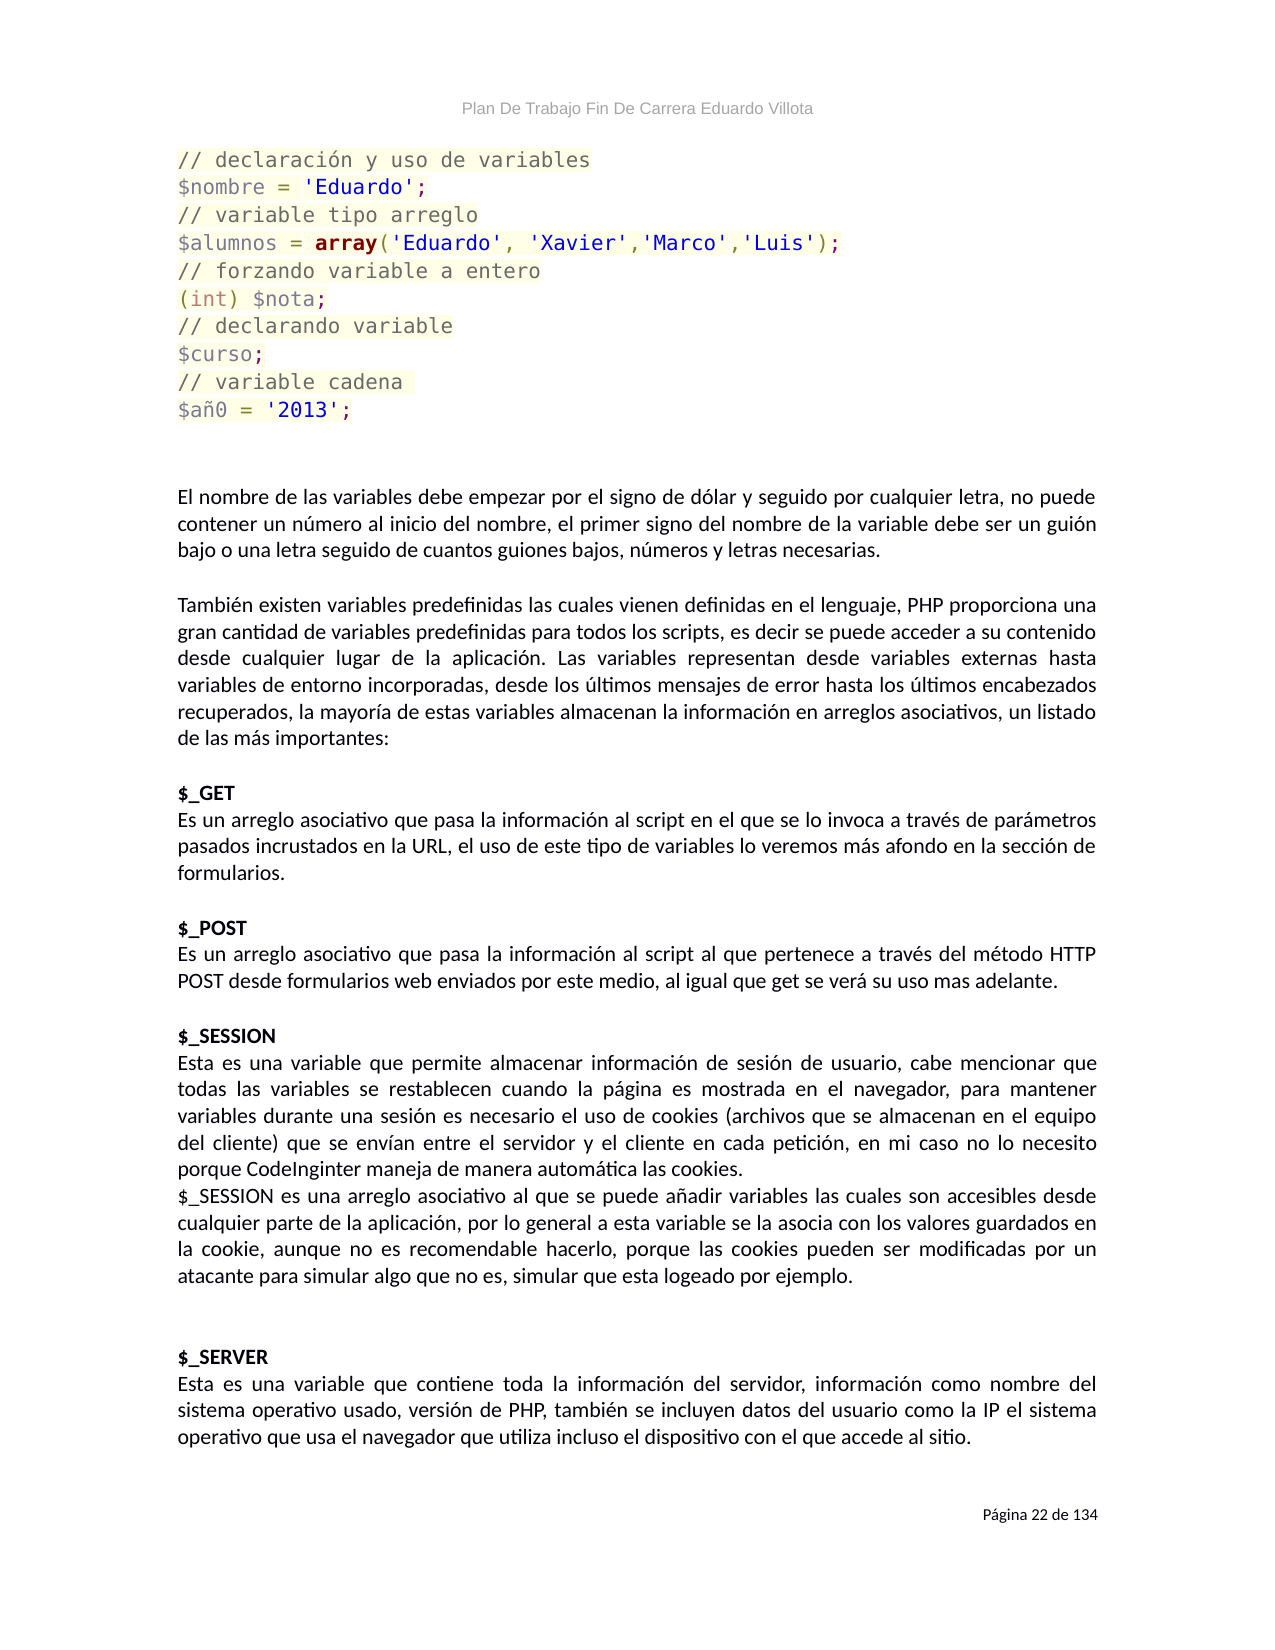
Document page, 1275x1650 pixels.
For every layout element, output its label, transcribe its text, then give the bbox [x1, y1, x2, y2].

text Es un arreglo asociativo que pasa la información al script al que pertenece a través del método HTTP POST desde formularios web enviados por este medio, al igual que get se verá su uso mas adelante. [177, 941, 1098, 994]
text // variable cadena [177, 370, 1098, 394]
text // declaración y uso de variables [177, 148, 1098, 172]
text $nombre = 'Eduardo'; [177, 175, 1098, 200]
text También existen variables predefinidas las cuales vienen definidas en el lenguaje, PHP proporciona una gran cantidad de variables predefinidas para todos los scripts, es decir se puede acceder a su contenido desde cualquier lugar de la aplicación. Las variables representan desde variables externas hasta variables de entorno incorporadas, desde los últimos mensajes de error hasta los últimos encabezados recuperados, la mayoría de estas variables almacenan la información en arreglos asociativos, un listado de las más importantes: [177, 591, 1098, 751]
text // forzando variable a entero [177, 259, 1098, 283]
text $_SERVER [177, 1343, 1098, 1370]
text Esta es una variable que permite almacenar información de sesión de usuario, cabe mencionar que todas las variables se restablecen cuando la página es mostrada en el navegador, para mantener variables durante una sesión es necesario el uso de cookies (archivos que se almacenan en el equipo del cliente) que se envían entre el servidor y el cliente en cada petición, en mi caso no lo necesito porque CodeInginter maneja de manera automática las cookies. [177, 1049, 1098, 1182]
text $_SESSION [177, 1022, 1098, 1049]
text $añ0 = '2013'; [177, 398, 1098, 422]
text Esta es una variable que contiene toda la información del servidor, información como nombre del sistema operativo usado, versión de PHP, también se incluyen datos del usuario como la IP el sistema operativo que usa el navegador que utiliza incluso el dispositivo con el que accede al sitio. [177, 1370, 1098, 1450]
text El nombre de las variables debe empezar por el signo de dólar y seguido por cualquier letra, no puede contener un número al inicio del nombre, el primer signo del nombre de la variable debe ser un guión bajo o una letra seguido de cuantos guiones bajos, números y letras necesarias. [177, 483, 1098, 563]
text $curso; [177, 342, 1098, 367]
text Es un arreglo asociativo que pasa la información al script en el que se lo invoca a través de parámetros pasados incrustados en la URL, el uso de este tipo de variables lo veremos más afondo en la sección de formularios. [177, 806, 1098, 886]
text $alumnos = array('Eduardo', 'Xavier','Marco','Luis'); [177, 231, 1098, 255]
text $_POST [177, 914, 1098, 941]
text $_GET [177, 779, 1098, 806]
text // declarando variable [177, 314, 1098, 339]
text (int) $nota; [177, 287, 1098, 311]
text $_SESSION es una arreglo asociativo al que se puede añadir variables las cuales son accesibles desde cualquier parte de la aplicación, por lo general a esta variable se la asocia con los valores guardados en la cookie, aunque no es recomendable hacerlo, porque las cookies pueden ser modificadas por un atacante para simular algo que no es, simular que esta logeado por ejemplo. [177, 1182, 1098, 1289]
text // variable tipo arreglo [177, 203, 1098, 227]
